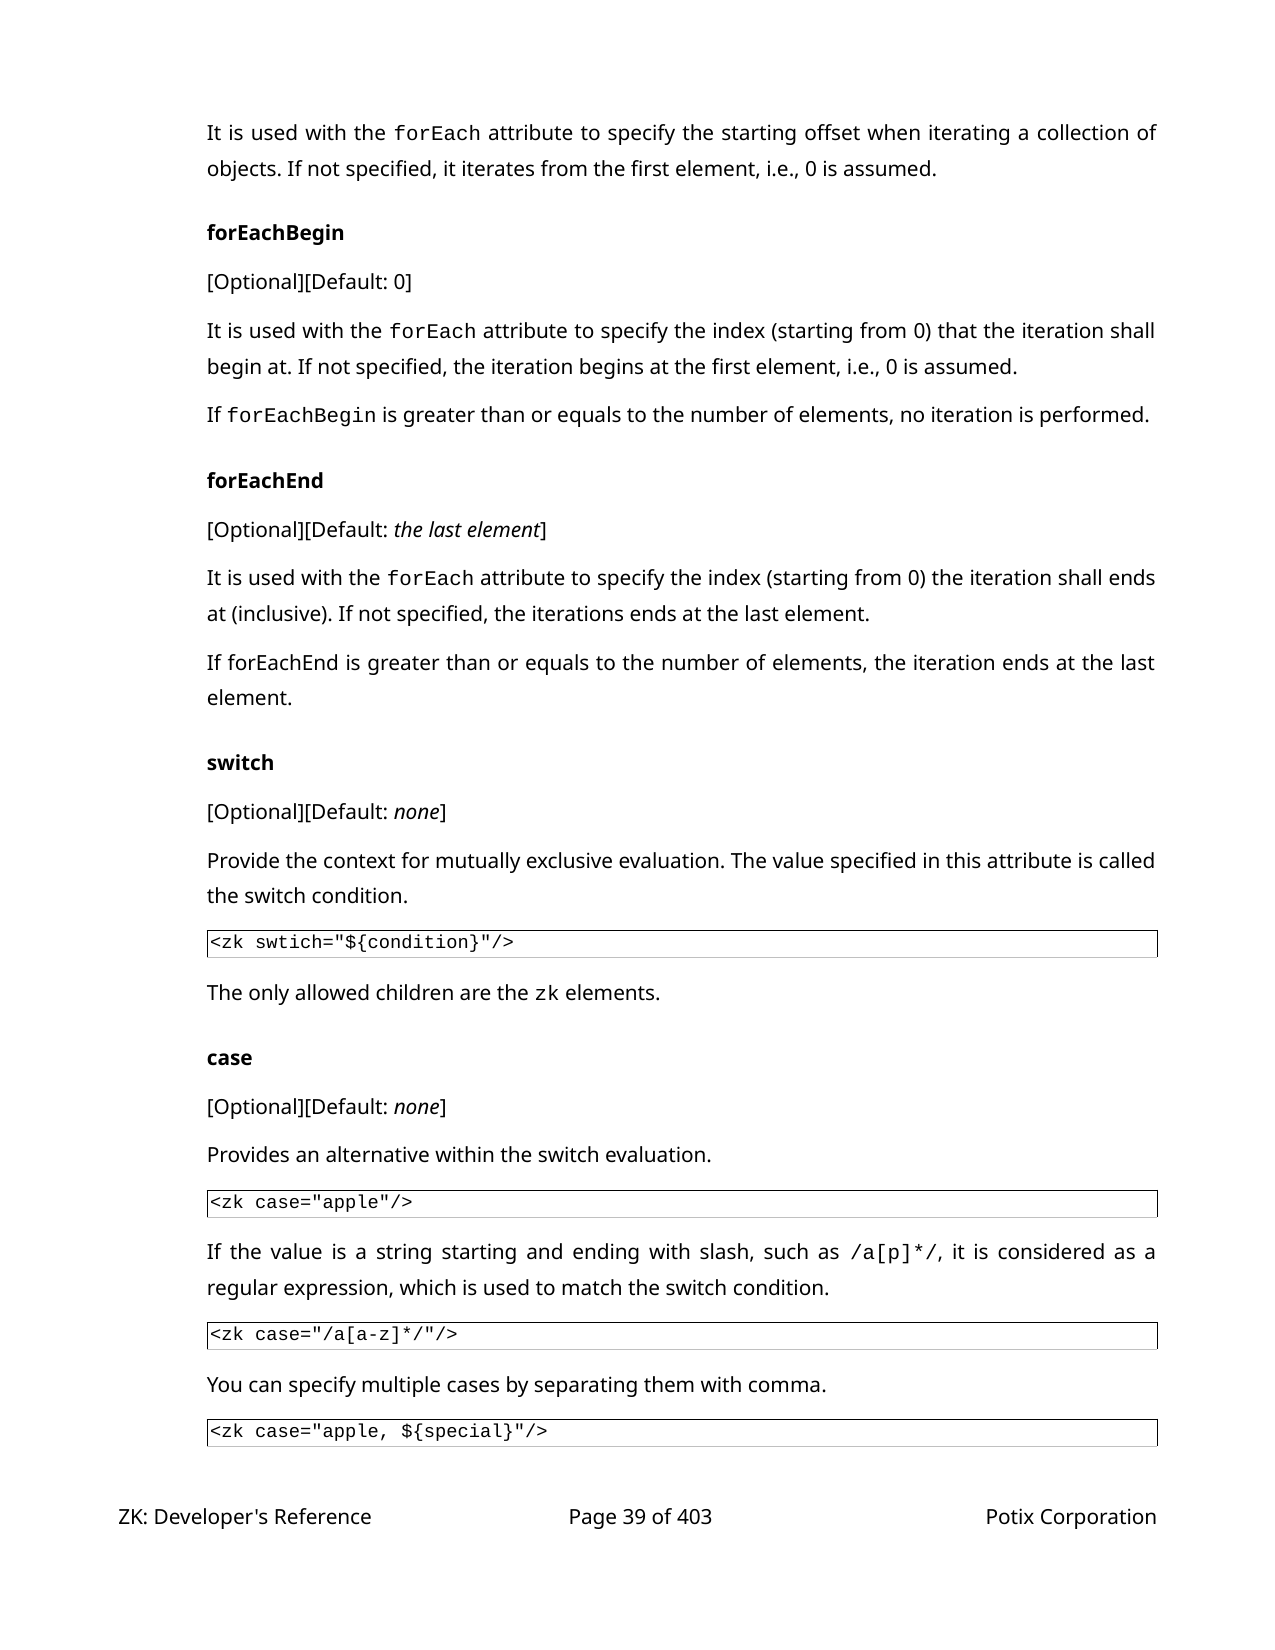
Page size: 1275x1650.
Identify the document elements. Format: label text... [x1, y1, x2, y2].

text It is used with the forEach attribute to specify the starting offset when iterating a collection of objects. If not specified, it iterates from the first element, i.e., 0 is assumed. [207, 118, 1157, 182]
text It is used with the forEach attribute to specify the index (starting from 0) the iteration shall ends at (inclusive). If not specified, the iterations ends at the last element. [207, 563, 1157, 627]
subtitle forEachEnd [207, 466, 1157, 494]
text [Optional][Default: the last element] [207, 515, 1157, 543]
text If forEachBegin is greater than or equals to the number of elements, no iteration is performed. [207, 401, 1157, 429]
subtitle forEachBegin [207, 218, 1157, 247]
text Provides an alternative within the switch evaluation. [207, 1141, 1157, 1169]
subtitle case [207, 1043, 1157, 1071]
text If the value is a string starting and ending with slash, such as /a[p]*/, it is considered as a regular expression, which is used to match the switch condition. [207, 1237, 1157, 1301]
text Provide the context for mutually exclusive evaluation. The value specified in this attribute is called the switch condition. [207, 846, 1157, 909]
text <zk case="apple"/> [208, 1191, 1157, 1217]
subtitle switch [207, 748, 1157, 776]
text [Optional][Default: 0] [207, 267, 1157, 296]
text [Optional][Default: none] [207, 1092, 1157, 1120]
text <zk case="apple, ${special}"/> [208, 1420, 1157, 1446]
text If forEachEnd is greater than or equals to the number of elements, the iteration ends at the last element. [207, 648, 1157, 711]
text <zk case="/a[a-z]*/"/> [208, 1323, 1157, 1349]
text It is used with the forEach attribute to specify the index (starting from 0) that the iteration shall begin at. If not specified, the iteration begins at the first element, i.e., 0 is assumed. [207, 316, 1157, 380]
text The only allowed children are the zk elements. [207, 978, 1157, 1006]
text <zk swtich="${condition}"/> [208, 931, 1157, 957]
text You can specify multiple cases by separating them with comma. [207, 1370, 1157, 1398]
text [Optional][Default: none] [207, 797, 1157, 825]
